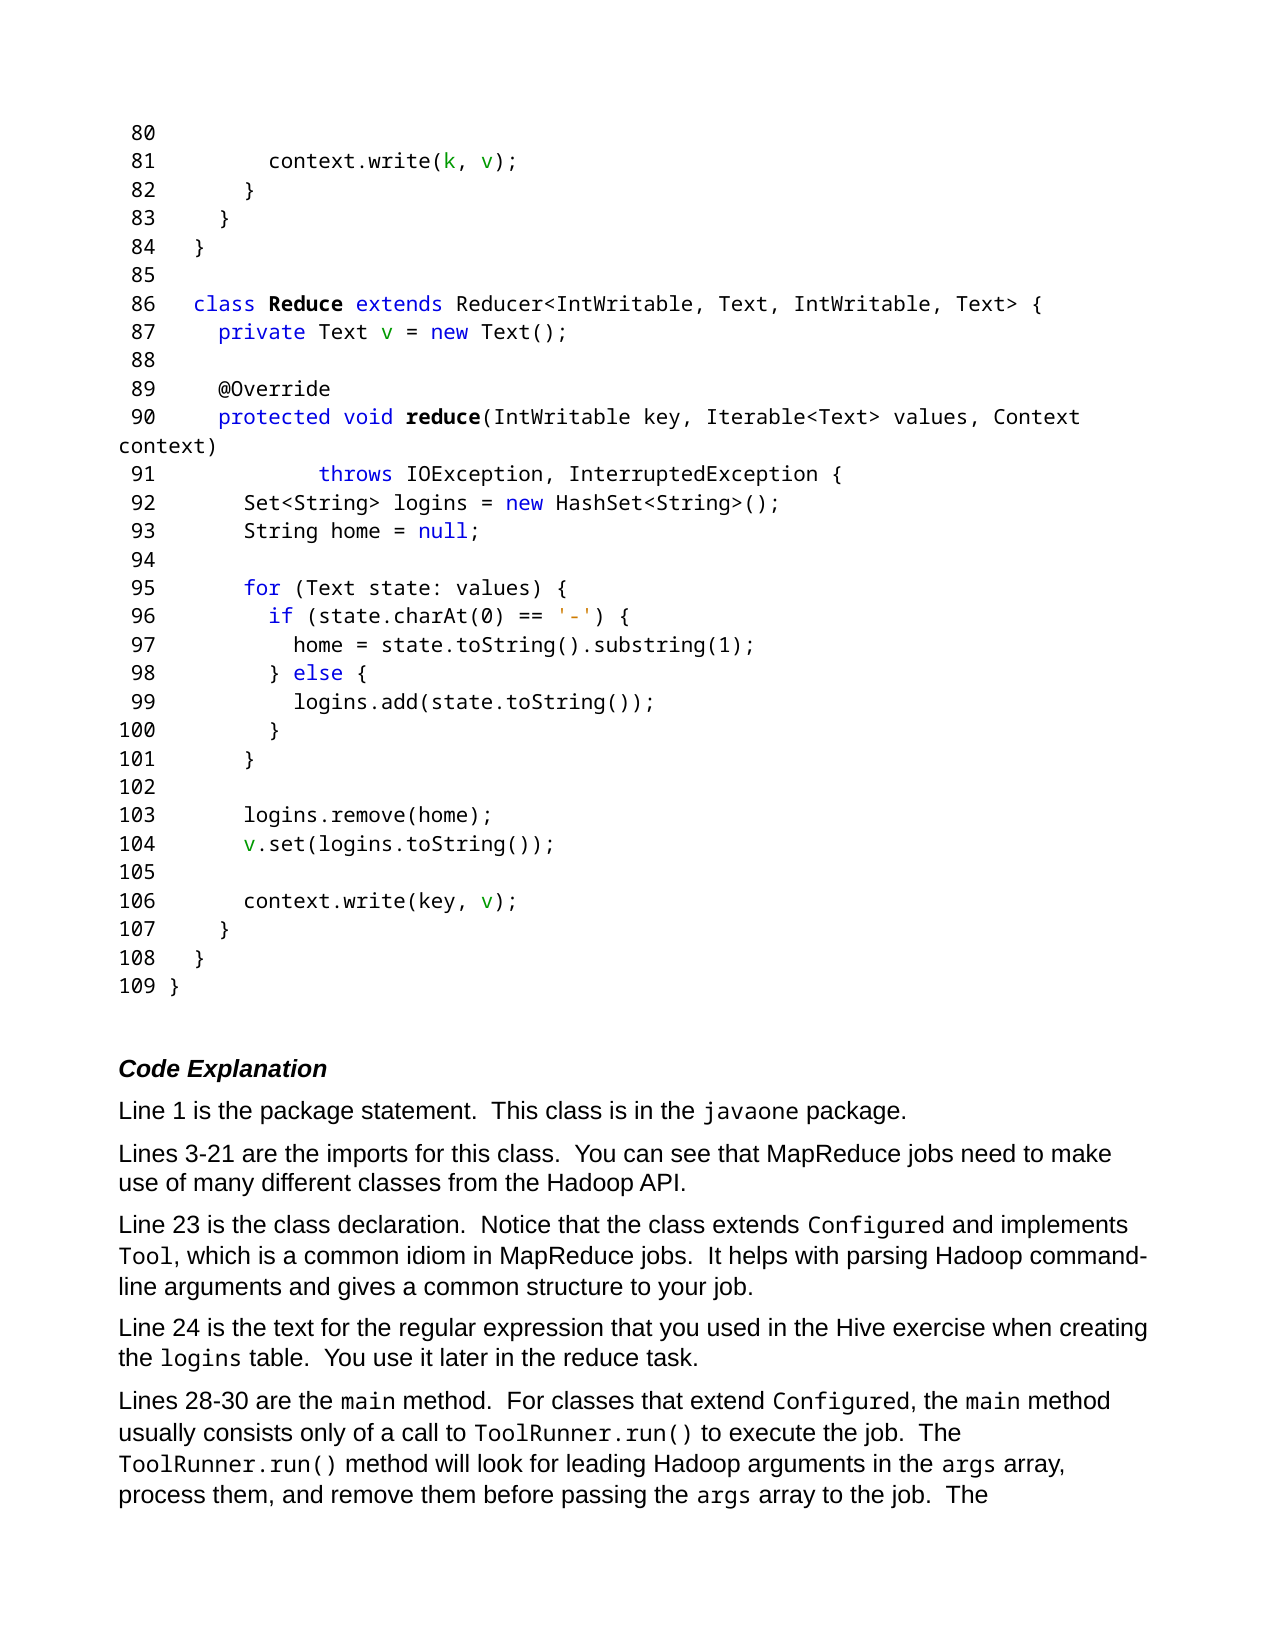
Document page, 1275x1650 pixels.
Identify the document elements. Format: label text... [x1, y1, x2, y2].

text 100 } [118, 715, 1157, 744]
text 109 } [118, 971, 1157, 1000]
text 102 [118, 772, 1157, 801]
text 87 private Text v = new Text(); [118, 317, 1157, 346]
text 106 context.write(key, v); [118, 886, 1157, 914]
subtitle Code Explanation [118, 1054, 1157, 1083]
text 82 } [118, 175, 1157, 203]
text 97 home = state.toString().substring(1); [118, 630, 1157, 658]
text 105 [118, 857, 1157, 886]
text 101 } [118, 744, 1157, 772]
text 98 } else { [118, 658, 1157, 687]
text Lines 3-21 are the imports for this class. You can see that MapReduce jobs need to make use of many different classes from the Hadoop API. [118, 1139, 1157, 1196]
text 104 v.set(logins.toString()); [118, 829, 1157, 857]
text 86 class Reduce extends Reducer<IntWritable, Text, IntWritable, Text> { [118, 289, 1157, 317]
text 84 } [118, 232, 1157, 260]
text 94 [118, 545, 1157, 573]
text 95 for (Text state: values) { [118, 573, 1157, 602]
text 92 Set<String> logins = new HashSet<String>(); [118, 488, 1157, 516]
text 107 } [118, 914, 1157, 943]
text Line 23 is the class declaration. Notice that the class extends Configured and implements Tool, which is a common idiom in MapReduce jobs. It helps with parsing Hadoop command-line arguments and gives a common structure to your job. [118, 1209, 1157, 1300]
text 90 protected void reduce(IntWritable key, Iterable<Text> values, Context context) [118, 402, 1157, 459]
text 89 @Override [118, 374, 1157, 402]
text 103 logins.remove(home); [118, 801, 1157, 829]
text Line 24 is the text for the regular expression that you used in the Hive exercise when creating the logins table. You use it later in the reduce task. [118, 1313, 1157, 1373]
text 108 } [118, 943, 1157, 971]
text 85 [118, 260, 1157, 289]
text Lines 28-30 are the main method. For classes that extend Configured, the main method usually consists only of a call to ToolRunner.run() to execute the job. The ToolRunner.run() method will look for leading Hadoop arguments in the args array, process them, and remove them before passing the args array to the job. The [118, 1385, 1157, 1510]
text 96 if (state.charAt(0) == '-') { [118, 602, 1157, 630]
text 93 String home = null; [118, 516, 1157, 545]
text 83 } [118, 203, 1157, 232]
text 88 [118, 346, 1157, 374]
text 80 [118, 118, 1157, 147]
text 81 context.write(k, v); [118, 147, 1157, 175]
text Line 1 is the package statement. This class is in the javaone package. [118, 1095, 1157, 1126]
text 99 logins.add(state.toString()); [118, 687, 1157, 715]
text 91 throws IOException, InterruptedException { [118, 459, 1157, 488]
